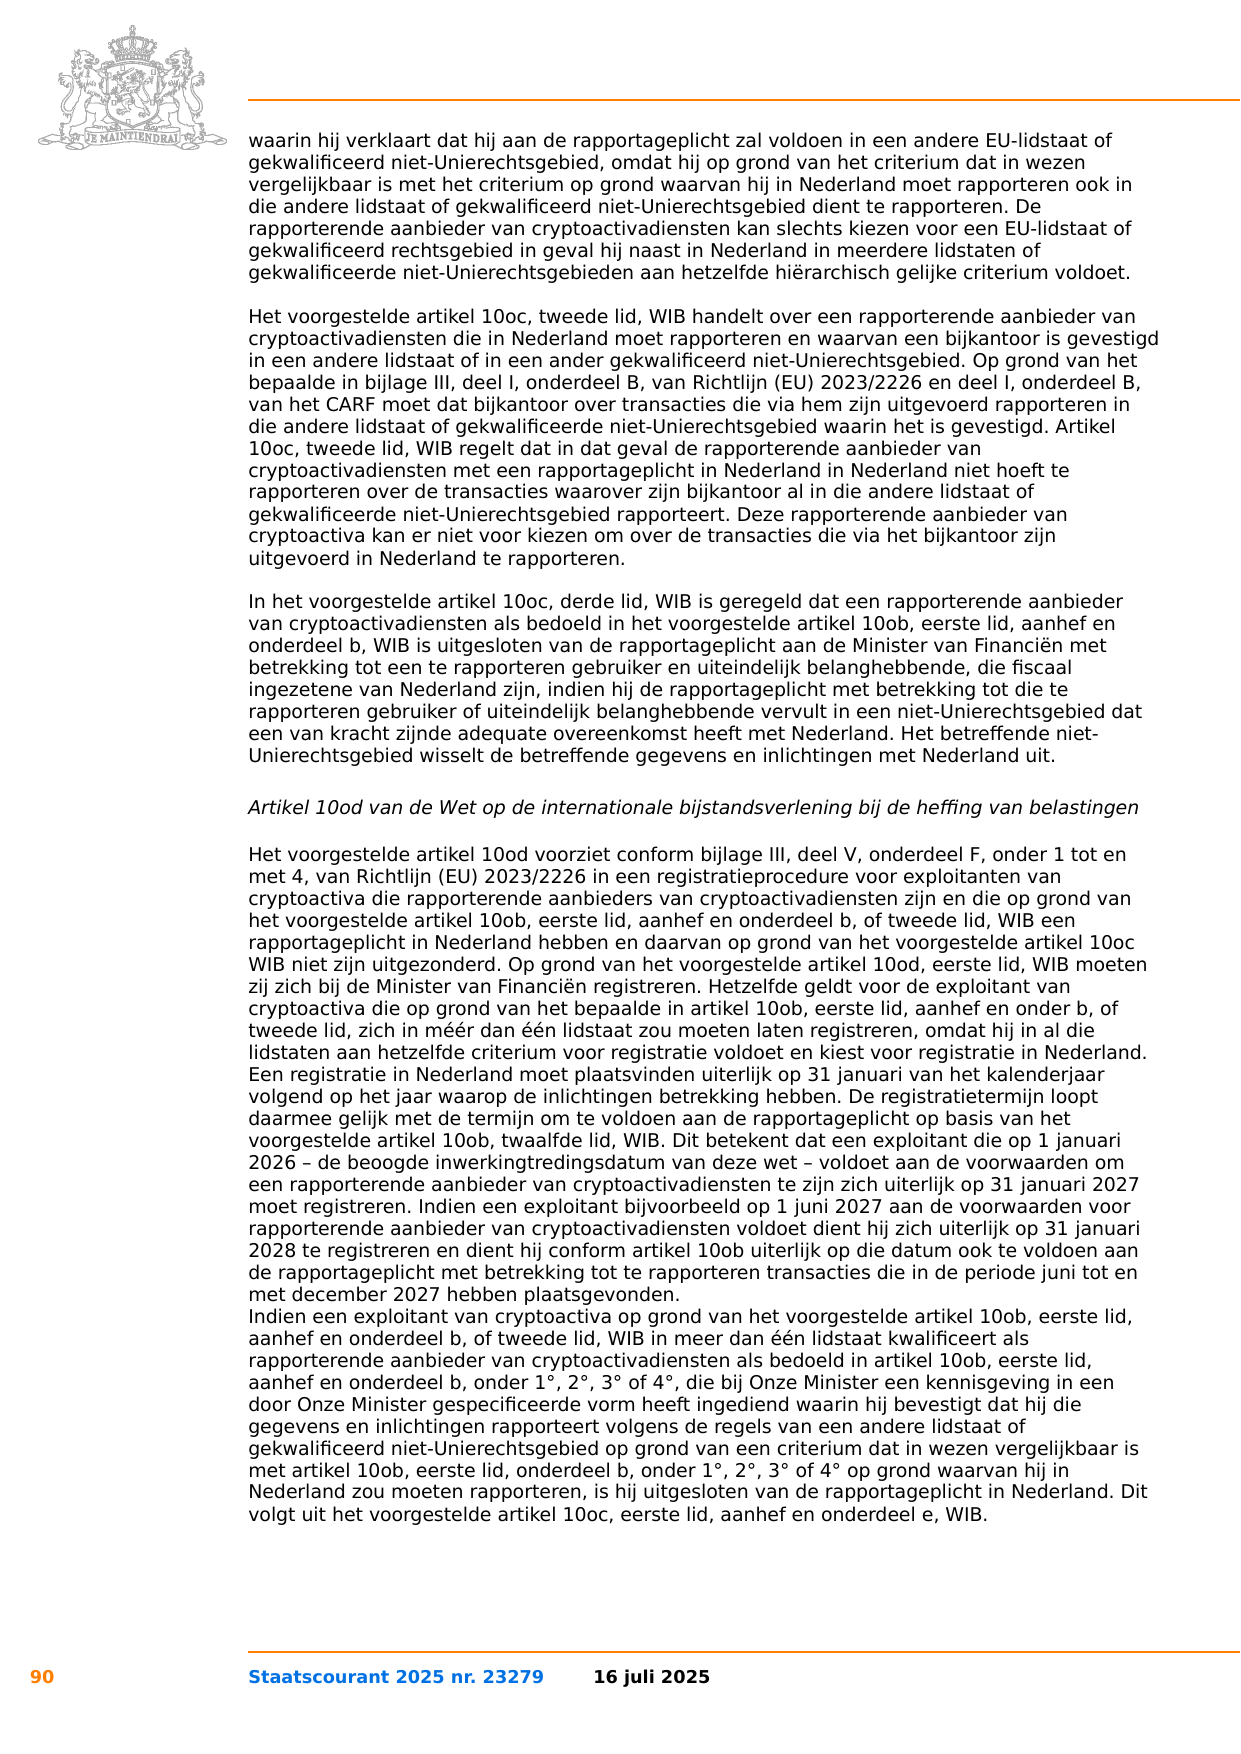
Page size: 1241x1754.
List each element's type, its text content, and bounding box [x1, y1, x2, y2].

text Het voorgestelde artikel 10od voorziet conform bijlage III, deel V, onderdeel F, onder 1 tot en met 4, van Richtlijn (EU) 2023/2226 in een registratieprocedure voor exploitanten van cryptoactiva die rapporterende aanbieders van cryptoactivadiensten zijn en die op grond van het voorgestelde artikel 10ob, eerste lid, aanhef en onderdeel b, of tweede lid, WIB een rapportageplicht in Nederland hebben en daarvan op grond van het voorgestelde artikel 10oc WIB niet zijn uitgezonderd. Op grond van het voorgestelde artikel 10od, eerste lid, WIB moeten zij zich bij de Minister van Financiën registreren. Hetzelfde geldt voor de exploitant van cryptoactiva die op grond van het bepaalde in artikel 10ob, eerste lid, aanhef en onder b, of tweede lid, zich in méér dan één lidstaat zou moeten laten registreren, omdat hij in al die lidstaten aan hetzelfde criterium voor registratie voldoet en kiest voor registratie in Nederland. Een registratie in Nederland moet plaatsvinden uiterlijk op 31 januari van het kalenderjaar volgend op het jaar waarop de inlichtingen betrekking hebben. De registratietermijn loopt daarmee gelijk met de termijn om te voldoen aan de rapportageplicht op basis van het voorgestelde artikel 10ob, twaalfde lid, WIB. Dit betekent dat een exploitant die op 1 januari 2026 – de beoogde inwerkingtredingsdatum van deze wet – voldoet aan de voorwaarden om een rapporterende aanbieder van cryptoactivadiensten te zijn zich uiterlijk op 31 januari 2027 moet registreren. Indien een exploitant bijvoorbeeld op 1 juni 2027 aan de voorwaarden voor rapporterende aanbieder van cryptoactivadiensten voldoet dient hij zich uiterlijk op 31 januari 2028 te registreren en dient hij conform artikel 10ob uiterlijk op die datum ook te voldoen aan de rapportageplicht met betrekking tot te rapporteren transacties die in de periode juni tot en met december 2027 hebben plaatsgevonden. [248, 844, 1163, 1306]
picture [38, 25, 227, 150]
text Indien een exploitant van cryptoactiva op grond van het voorgestelde artikel 10ob, eerste lid, aanhef en onderdeel b, of tweede lid, WIB in meer dan één lidstaat kwalificeert als rapporterende aanbieder van cryptoactivadiensten als bedoeld in artikel 10ob, eerste lid, aanhef en onderdeel b, onder 1°, 2°, 3° of 4°, die bij Onze Minister een kennisgeving in een door Onze Minister gespecificeerde vorm heeft ingediend waarin hij bevestigt dat hij die gegevens en inlichtingen rapporteert volgens de regels van een andere lidstaat of gekwalificeerd niet-Unierechtsgebied op grond van een criterium dat in wezen vergelijkbaar is met artikel 10ob, eerste lid, onderdeel b, onder 1°, 2°, 3° of 4° op grond waarvan hij in Nederland zou moeten rapporteren, is hij uitgesloten van de rapportageplicht in Nederland. Dit volgt uit het voorgestelde artikel 10oc, eerste lid, aanhef en onderdeel e, WIB. [248, 1306, 1163, 1525]
text In het voorgestelde artikel 10oc, derde lid, WIB is geregeld dat een rapporterende aanbieder van cryptoactivadiensten als bedoeld in het voorgestelde artikel 10ob, eerste lid, aanhef en onderdeel b, WIB is uitgesloten van de rapportageplicht aan de Minister van Financiën met betrekking tot een te rapporteren gebruiker en uiteindelijk belanghebbende, die fiscaal ingezetene van Nederland zijn, indien hij de rapportageplicht met betrekking tot die te rapporteren gebruiker of uiteindelijk belanghebbende vervult in een niet-Unierechtsgebied dat een van kracht zijnde adequate overeenkomst heeft met Nederland. Het betreffende niet-Unierechtsgebied wisselt de betreffende gegevens en inlichtingen met Nederland uit. [248, 591, 1163, 767]
text waarin hij verklaart dat hij aan de rapportageplicht zal voldoen in een andere EU-lidstaat of gekwalificeerd niet-Unierechtsgebied, omdat hij op grond van het criterium dat in wezen vergelijkbaar is met het criterium op grond waarvan hij in Nederland moet rapporteren ook in die andere lidstaat of gekwalificeerd niet-Unierechtsgebied dient te rapporteren. De rapporterende aanbieder van cryptoactivadiensten kan slechts kiezen voor een EU-lidstaat of gekwalificeerd rechtsgebied in geval hij naast in Nederland in meerdere lidstaten of gekwalificeerde niet-Unierechtsgebieden aan hetzelfde hiërarchisch gelijke criterium voldoet. [248, 130, 1163, 284]
subtitle Artikel 10od van de Wet op de internationale bijstandsverlening bij de heffing van belastingen [248, 797, 1163, 819]
text Het voorgestelde artikel 10oc, tweede lid, WIB handelt over een rapporterende aanbieder van cryptoactivadiensten die in Nederland moet rapporteren en waarvan een bijkantoor is gevestigd in een andere lidstaat of in een ander gekwalificeerd niet-Unierechtsgebied. Op grond van het bepaalde in bijlage III, deel I, onderdeel B, van Richtlijn (EU) 2023/2226 en deel I, onderdeel B, van het CARF moet dat bijkantoor over transacties die via hem zijn uitgevoerd rapporteren in die andere lidstaat of gekwalificeerde niet-Unierechtsgebied waarin het is gevestigd. Artikel 10oc, tweede lid, WIB regelt dat in dat geval de rapporterende aanbieder van cryptoactivadiensten met een rapportageplicht in Nederland in Nederland niet hoeft te rapporteren over de transacties waarover zijn bijkantoor al in die andere lidstaat of gekwalificeerde niet-Unierechtsgebied rapporteert. Deze rapporterende aanbieder van cryptoactiva kan er niet voor kiezen om over de transacties die via het bijkantoor zijn uitgevoerd in Nederland te rapporteren. [248, 306, 1163, 569]
